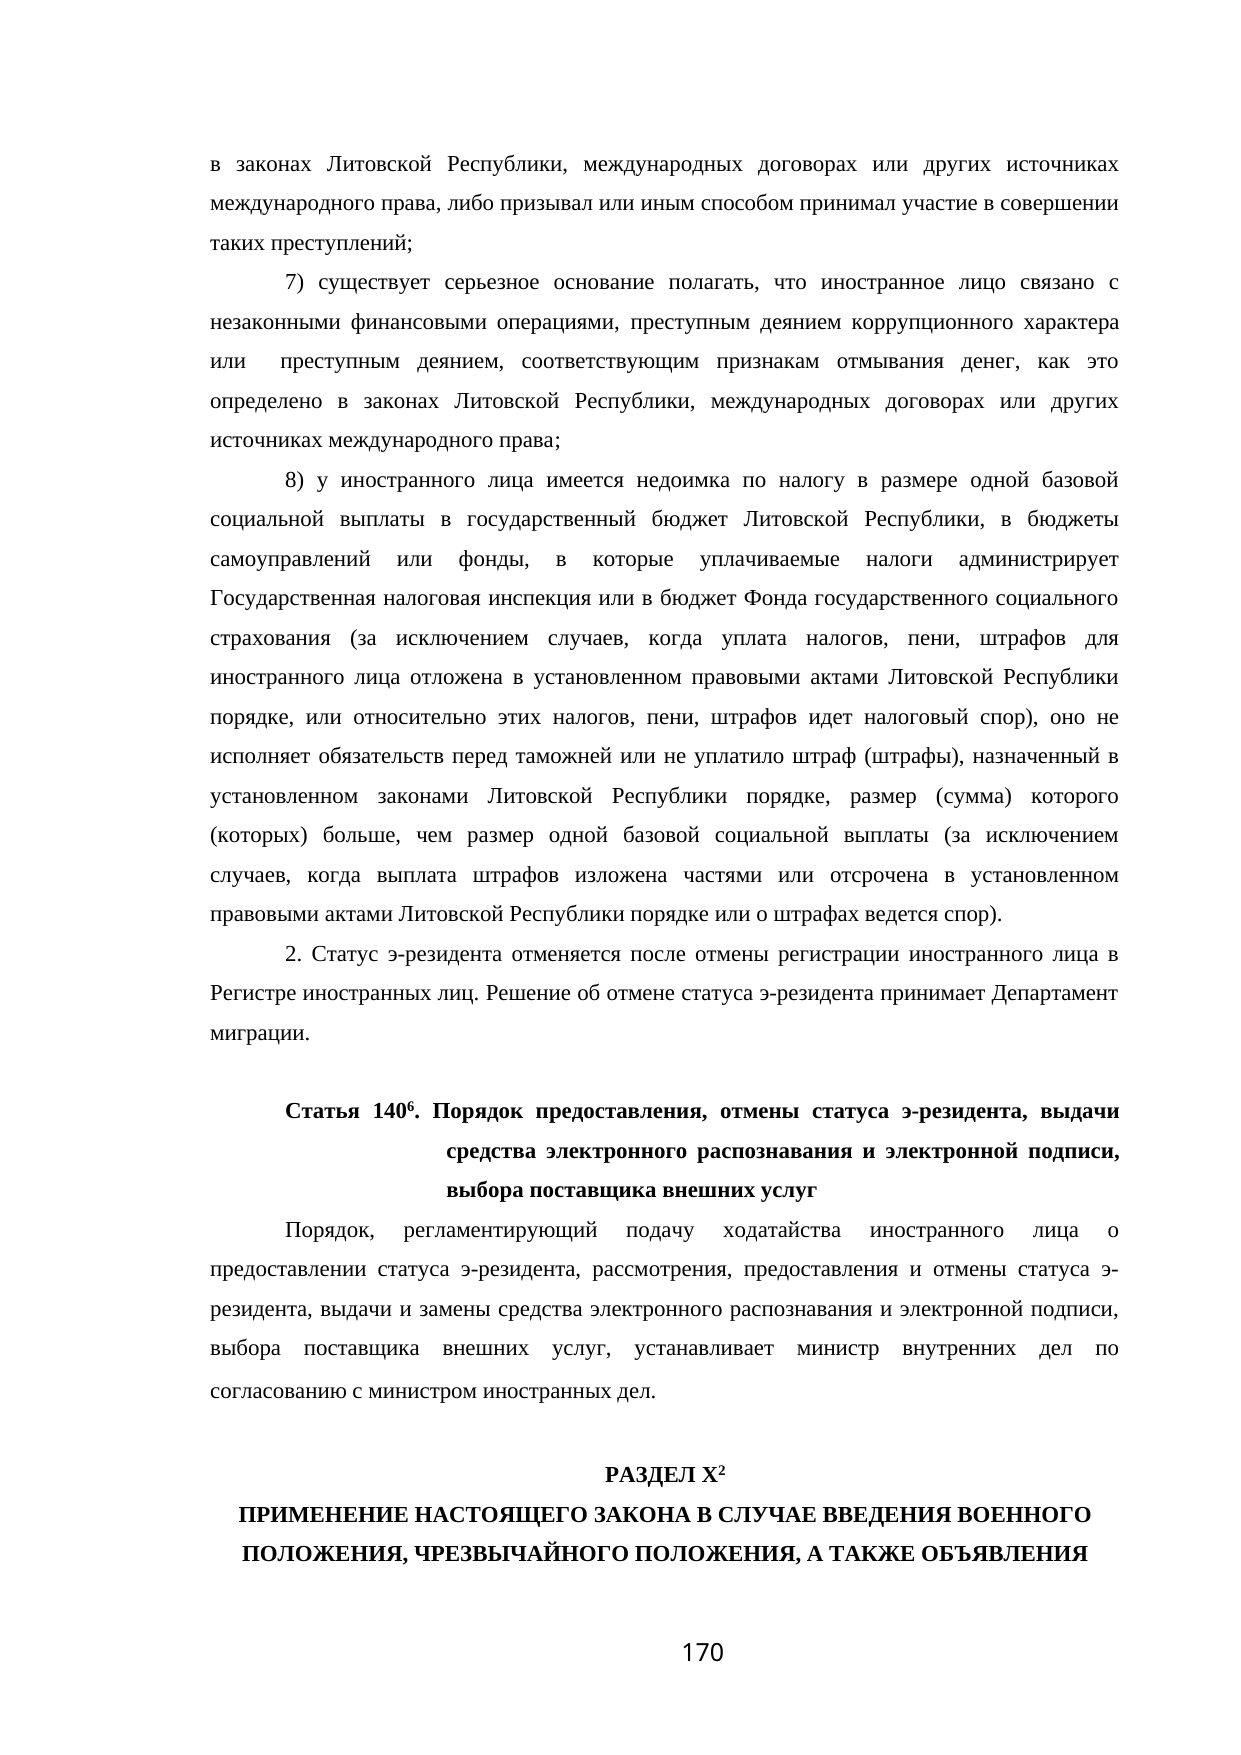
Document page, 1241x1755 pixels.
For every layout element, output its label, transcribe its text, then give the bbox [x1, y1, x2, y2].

text в законах Литовской Республики, международных договорах или других источниках международного права, либо призывал или иным способом принимал участие в совершении таких преступлений; [210, 150, 1120, 255]
text 7) существует серьезное основание полагать, что иностранное лицо связано с незаконными финансовыми операциями, преступным деянием коррупционного характера или преступным деянием, соответствующим признакам отмывания денег, как это определено в законах Литовской Республики, международных договорах или других источниках международного права; [210, 268, 1120, 453]
text 8) у иностранного лица имеется недоимка по налогу в размере одной базовой социальной выплаты в государственный бюджет Литовской Республики, в бюджеты самоуправлений или фонды, в которые уплачиваемые налоги администрирует Государственная налоговая инспекция или в бюджет Фонда государственного социального страхования (за исключением случаев, когда уплата налогов, пени, штрафов для иностранного лица отложена в установленном правовыми актами Литовской Республики порядке, или относительно этих налогов, пени, штрафов идет налоговый спор), оно не исполняет обязательств перед таможней или не уплатило штраф (штрафы), назначенный в установленном законами Литовской Республики порядке, размер (сумма) которого (которых) больше, чем размер одной базовой социальной выплаты (за исключением случаев, когда выплата штрафов изложена частями или отсрочена в установленном правовыми актами Литовской Республики порядке или о штрафах ведется спор). [210, 466, 1120, 926]
text ПРИМЕНЕНИЕ НАСТОЯЩЕГО ЗАКОНА В СЛУЧАЕ ВВЕДЕНИЯ ВОЕННОГО ПОЛОЖЕНИЯ, ЧРЕЗВЫЧАЙНОГО ПОЛОЖЕНИЯ, А ТАКЖЕ ОБЪЯВЛЕНИЯ [210, 1501, 1120, 1567]
text 2. Статус э-резидента отменяется после отмены регистрации иностранного лица в Регистре иностранных лиц. Решение об отмене статуса э-резидента принимает Департамент миграции. [210, 939, 1120, 1045]
text Статья 1406. Порядок предоставления, отмены статуса э-резидента, выдачи средства электронного распознавания и электронной подписи, выбора поставщика внешних услуг [285, 1097, 1120, 1203]
text Порядок, регламентирующий подачу ходатайства иностранного лица о предоставлении статуса э-резидента, рассмотрения, предоставления и отмены статуса э-резидента, выдачи и замены средства электронного распознавания и электронной подписи, выбора поставщика внешних услуг, устанавливает министр внутренних дел по согласованию с министром иностранных дел. [210, 1216, 1120, 1404]
text РАЗДЕЛ X2 [210, 1461, 1120, 1488]
